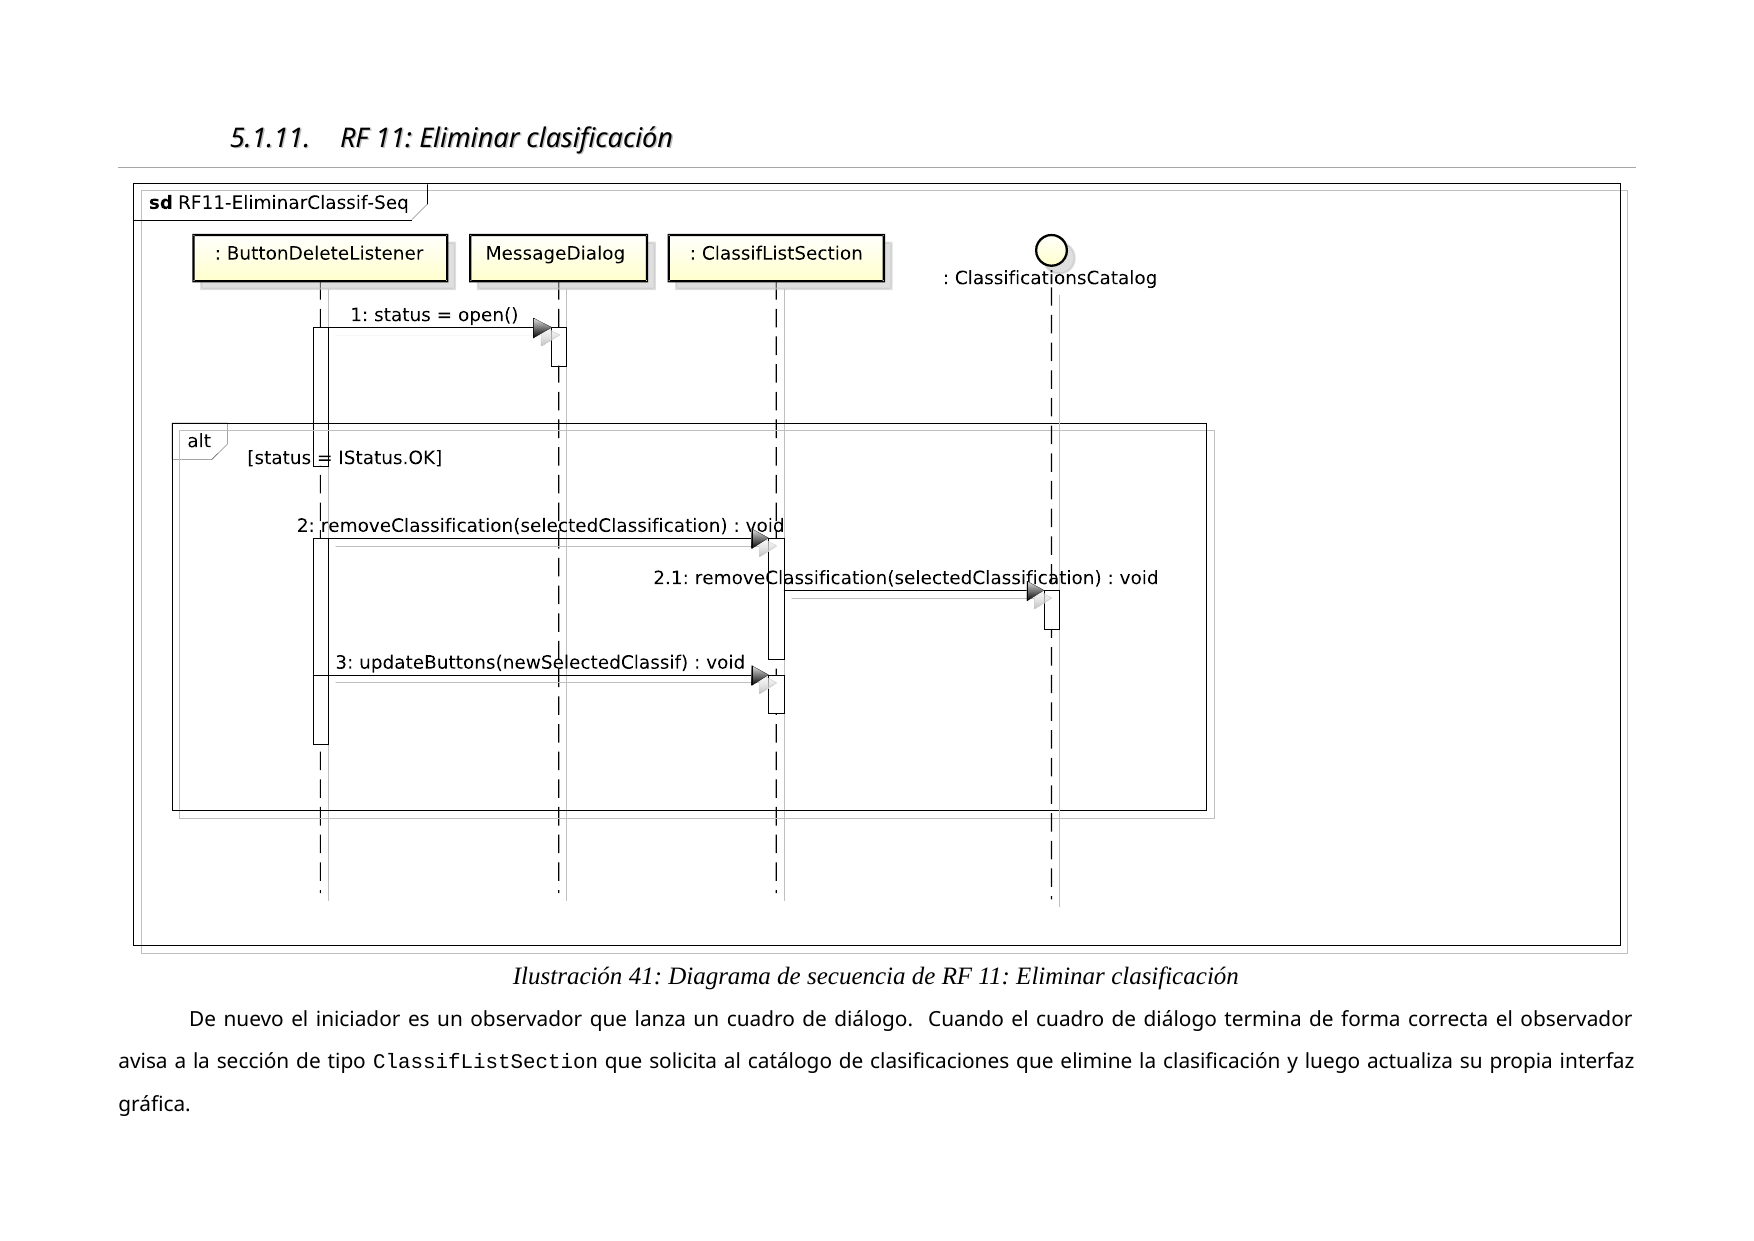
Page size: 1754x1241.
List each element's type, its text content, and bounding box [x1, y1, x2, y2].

subtitle RF 11: Eliminar clasificación [310, 118, 1636, 155]
text Ilustración 41: Diagrama de secuencia de RF 11: Eliminar clasificación [118, 961, 1636, 989]
text De nuevo el iniciador es un observador que lanza un cuadro de diálogo. Cuando el cuadro de diálogo termina de forma correcta el observador avisa a la sección de tipo ClassifListSection que solicita al catálogo de clasificaciones que elimine la clasificación y luego actualiza su propia interfaz gráfica. [118, 989, 1636, 1117]
